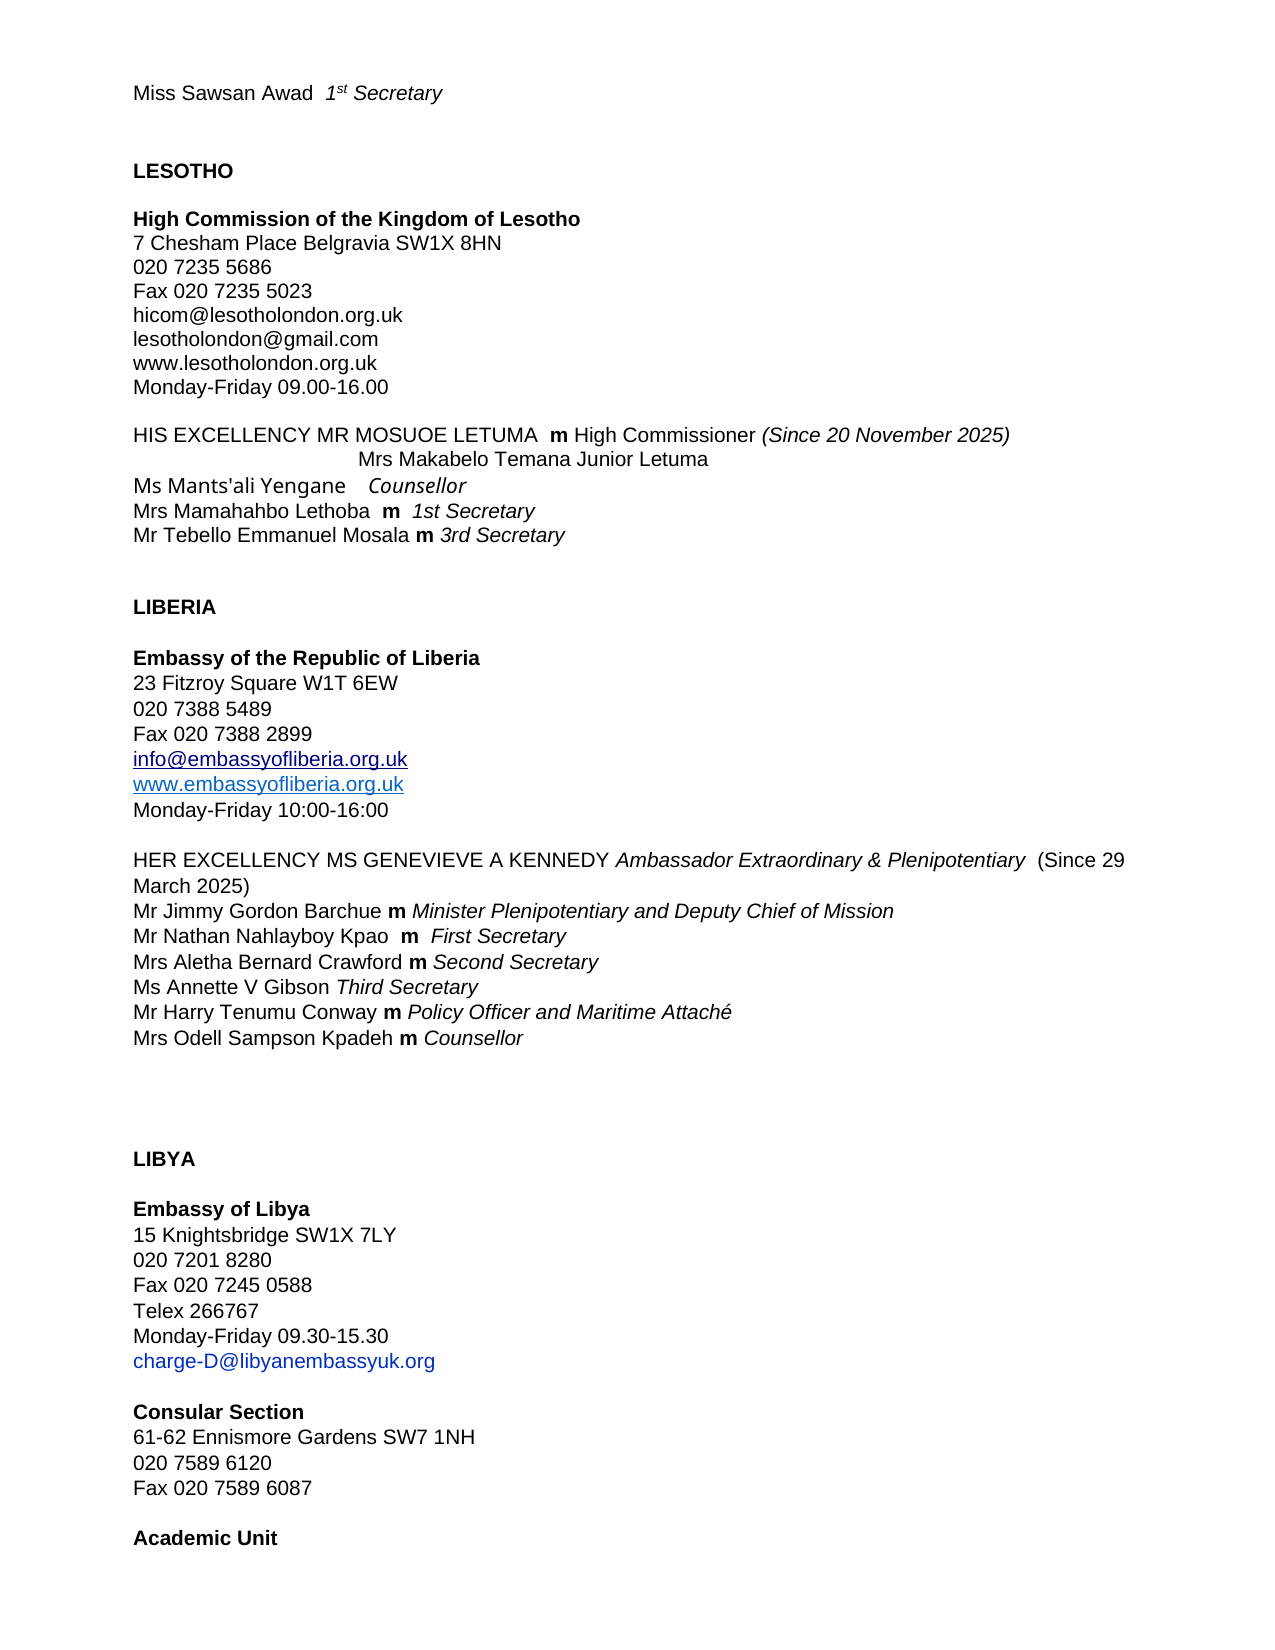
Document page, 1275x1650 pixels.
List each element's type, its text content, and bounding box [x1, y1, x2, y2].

text hicom@lesotholondon.org.uk [133, 303, 1181, 327]
text 020 7201 8280 [133, 1248, 1181, 1272]
text 020 7235 5686 [133, 255, 1181, 279]
text High Commission of the Kingdom of Lesotho [133, 207, 1181, 231]
text info@embassyofliberia.org.uk [133, 747, 1181, 771]
text Monday-Friday 10:00-16:00 [133, 798, 1181, 822]
text Fax 020 7589 6087 [133, 1476, 1181, 1499]
text Embassy of Libya [133, 1197, 1181, 1221]
text 23 Fitzroy Square W1T 6EW [133, 671, 1181, 695]
text Mrs Mamahahbo Lethoba m 1st Secretary [133, 499, 1181, 523]
text Fax 020 7388 2899 [133, 722, 1181, 746]
text Miss Sawsan Awad 1st Secretary [133, 81, 1181, 105]
text 020 7589 6120 [133, 1450, 1181, 1474]
text 15 Knightsbridge SW1X 7LY [133, 1222, 1181, 1246]
text Consular Section [133, 1400, 1181, 1424]
text Mr Jimmy Gordon Barchue m Minister Plenipotentiary and Deputy Chief of Mission [133, 899, 1181, 923]
text HIS EXCELLENCY MR MOSUOE LETUMA m High Commissioner (Since 20 November 2025) [133, 423, 1181, 447]
text Telex 266767 [133, 1298, 1181, 1322]
text Mrs Aletha Bernard Crawford m Second Secretary [133, 949, 1181, 973]
text Mr Tebello Emmanuel Mosala m 3rd Secretary [133, 523, 1181, 547]
text 61-62 Ennismore Gardens SW7 1NH [133, 1425, 1181, 1449]
text charge-D@libyanembassyuk.org [133, 1349, 1181, 1373]
text 020 7388 5489 [133, 696, 1181, 720]
text Embassy of the Republic of Liberia [133, 646, 1181, 670]
text Monday-Friday 09.00-16.00 [133, 375, 1181, 399]
text HER EXCELLENCY MS GENEVIEVE A KENNEDY Ambassador Extraordinary & Plenipotentiary (Since 29 March 2025) [133, 848, 1181, 897]
text lesotholondon@gmail.com [133, 327, 1181, 351]
text Mr Harry Tenumu Conway m Policy Officer and Maritime Attaché [133, 1000, 1181, 1024]
text Academic Unit [133, 1526, 1181, 1550]
text LIBYA [133, 1147, 1181, 1171]
text LIBERIA [133, 595, 1181, 619]
text Fax 020 7245 0588 [133, 1273, 1181, 1297]
text LESOTHO [133, 159, 1181, 183]
text Mrs Odell Sampson Kpadeh m Counsellor [133, 1025, 1181, 1049]
text Mr Nathan Nahlayboy Kpao m First Secretary [133, 924, 1181, 948]
text Ms Mants'ali Yengane Counsellor [133, 471, 1181, 499]
text 7 Chesham Place Belgravia SW1X 8HN [133, 231, 1181, 255]
text www.embassyofliberia.org.uk [133, 772, 1181, 796]
text Monday-Friday 09.30-15.30 [133, 1324, 1181, 1348]
text www.lesotholondon.org.uk [133, 351, 1181, 375]
text Mrs Makabelo Temana Junior Letuma [283, 447, 1181, 471]
text Ms Annette V Gibson Third Secretary [133, 975, 1181, 999]
text Fax 020 7235 5023 [133, 279, 1181, 303]
